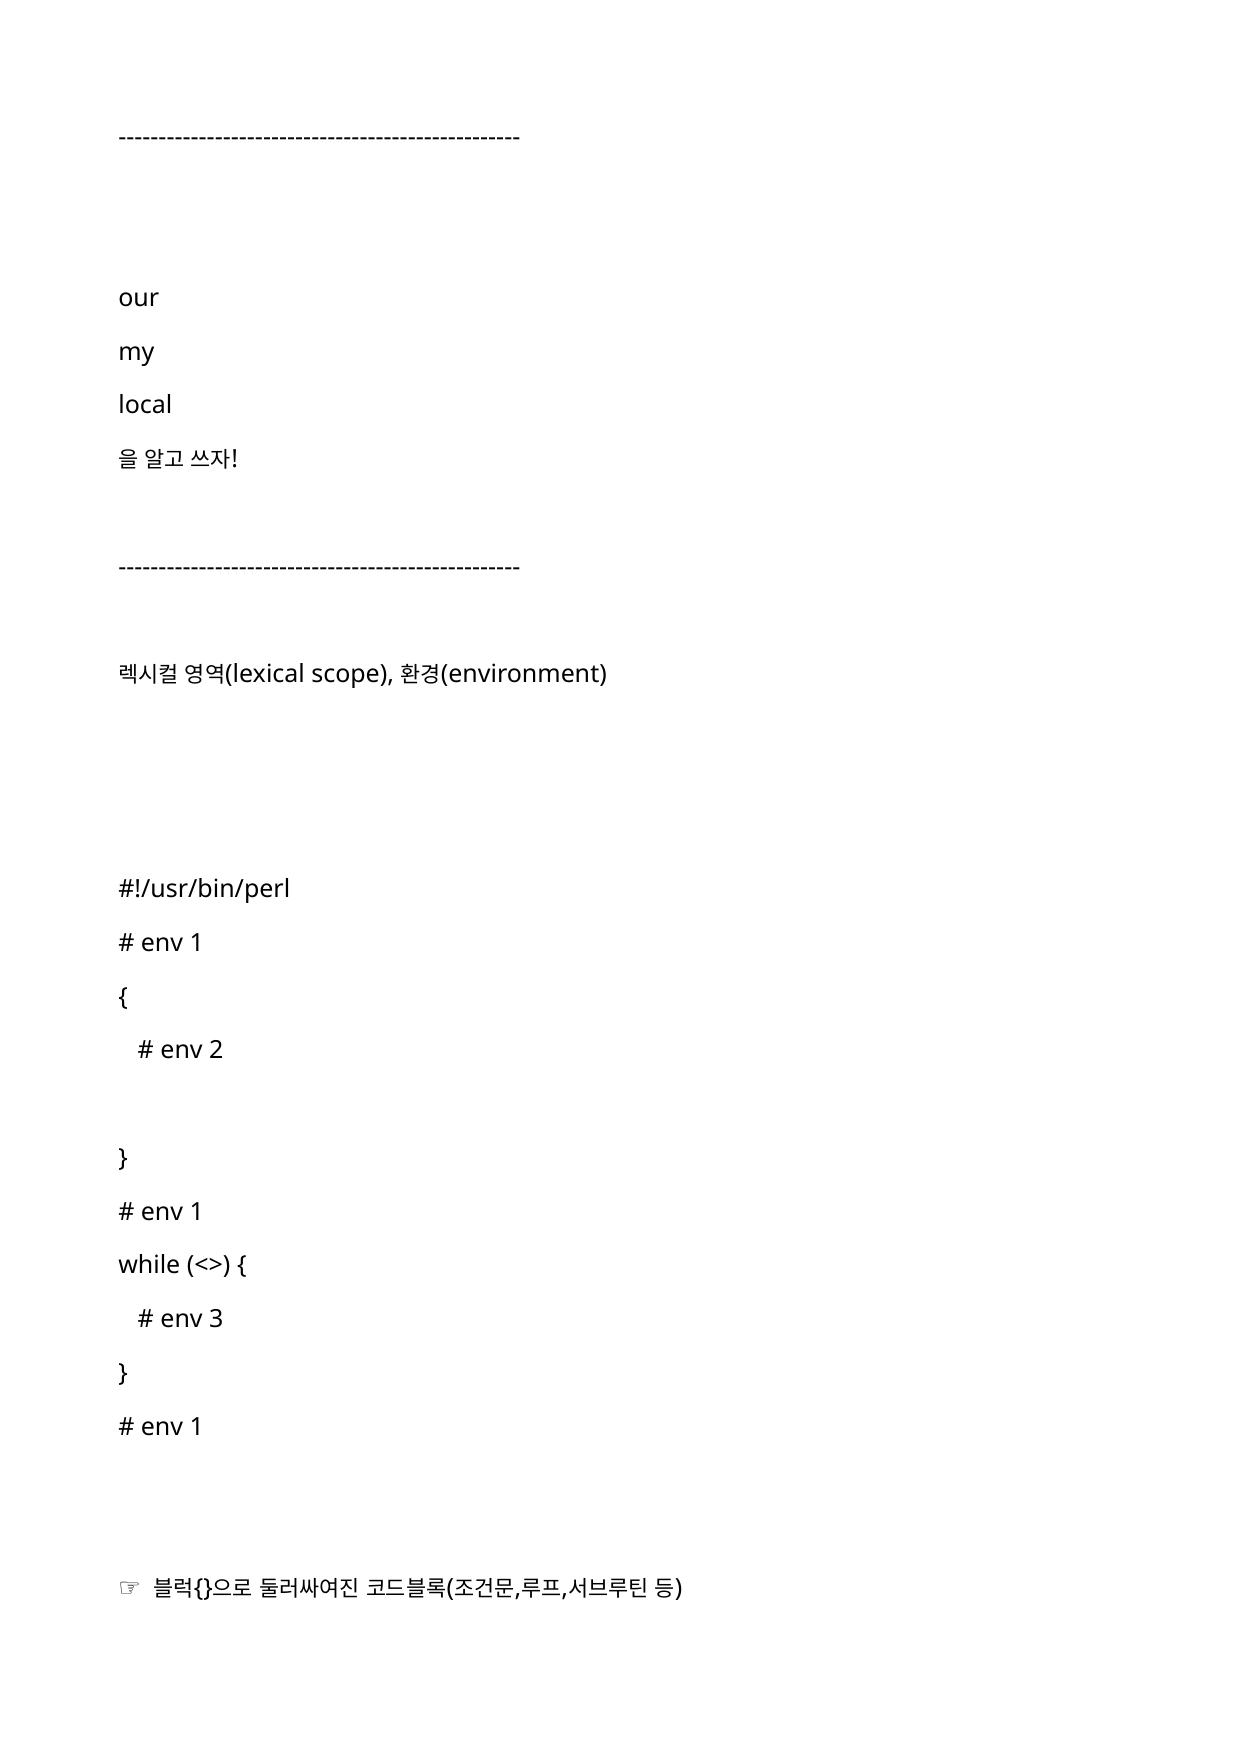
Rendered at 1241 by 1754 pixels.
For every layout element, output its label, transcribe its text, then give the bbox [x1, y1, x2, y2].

text my [118, 333, 1122, 367]
text 렉시컬 영역(lexical scope), 환경(environment) [118, 656, 1122, 690]
text # env 1 [118, 1193, 1122, 1227]
text # env 2 [118, 1032, 1122, 1066]
text } [118, 1139, 1122, 1173]
text # env 1 [118, 924, 1122, 958]
text local [118, 387, 1122, 421]
text while (<>) { [118, 1247, 1122, 1281]
text -------------------------------------------------- [118, 548, 1122, 582]
text # env 1 [118, 1408, 1122, 1442]
text ☞ 블럭{}으로 둘러싸여진 코드블록(조건문,루프,서브루틴 등) [118, 1569, 1122, 1603]
text 을 알고 쓰자! [118, 441, 1122, 475]
text our [118, 279, 1122, 313]
text # env 3 [118, 1301, 1122, 1335]
text #!/usr/bin/perl [118, 871, 1122, 905]
text -------------------------------------------------- [118, 118, 1122, 152]
text } [118, 1354, 1122, 1388]
text { [118, 978, 1122, 1012]
